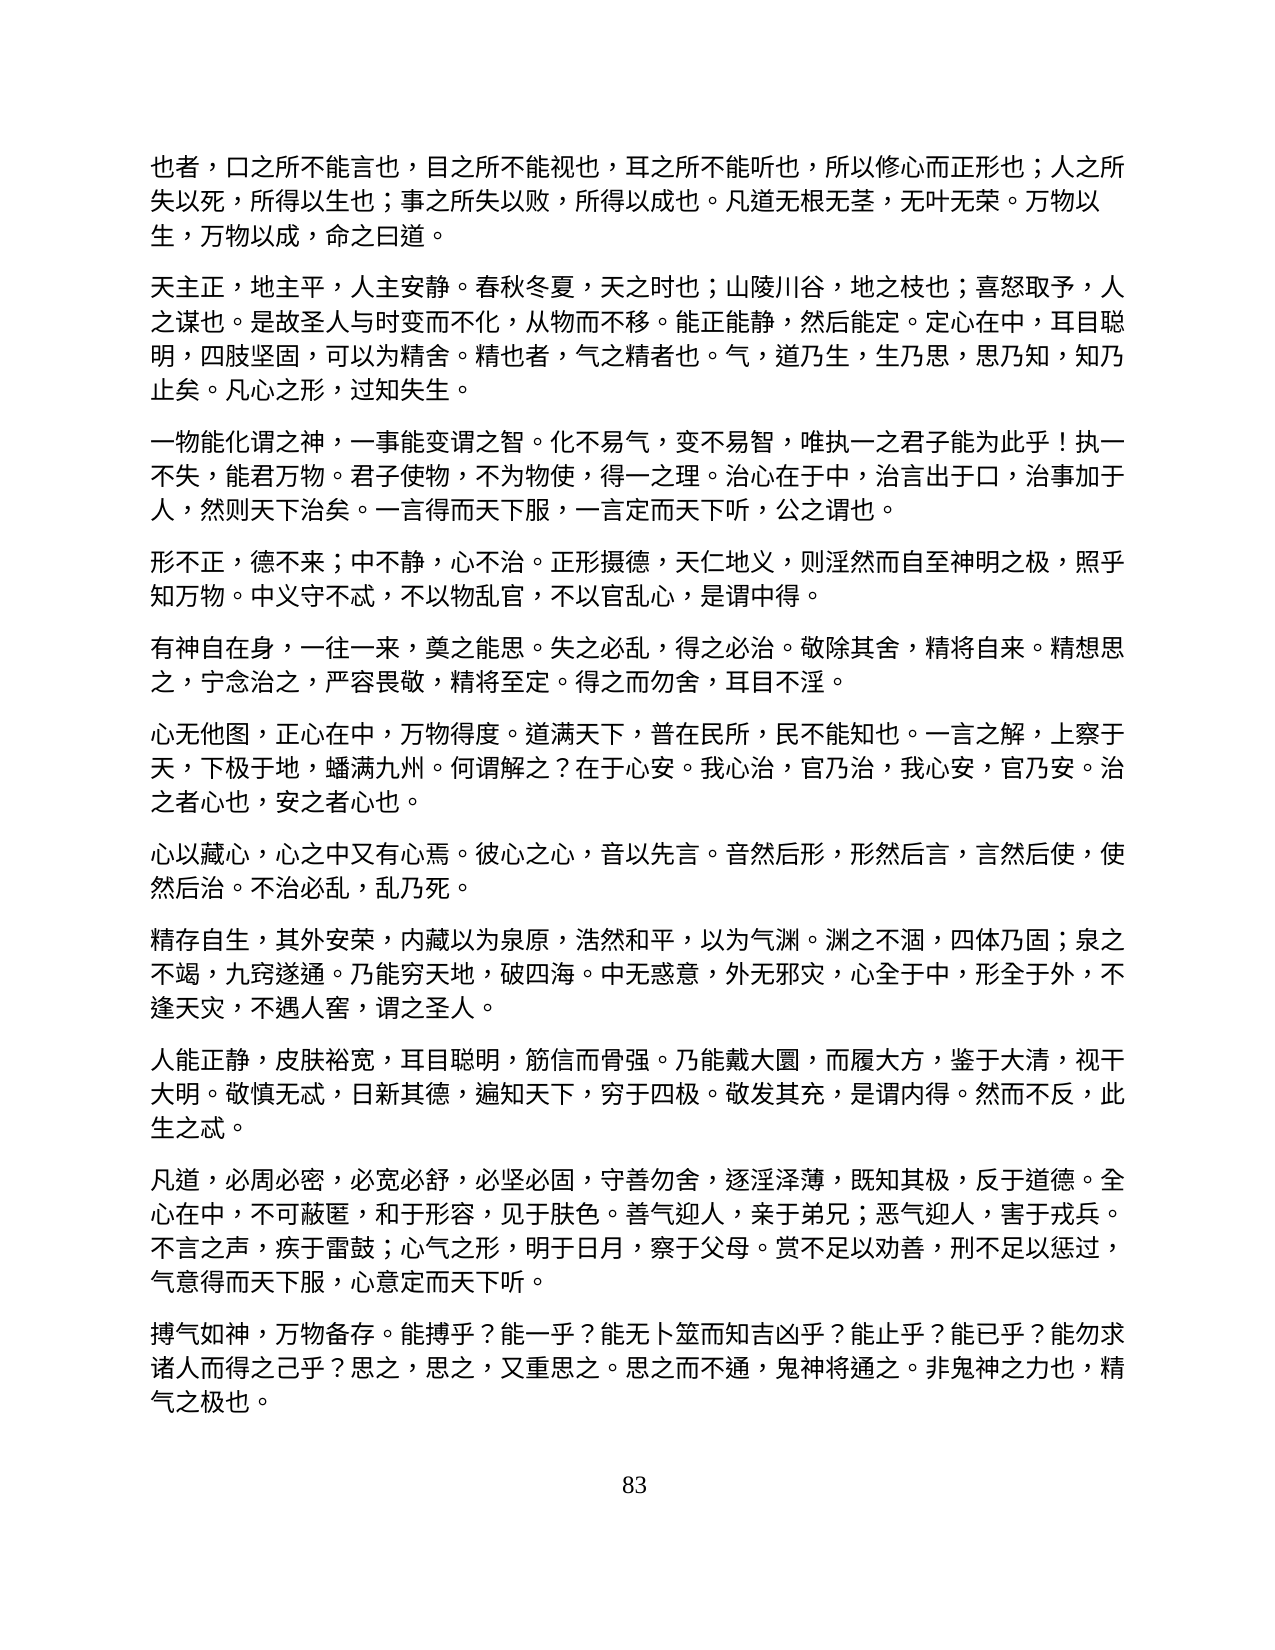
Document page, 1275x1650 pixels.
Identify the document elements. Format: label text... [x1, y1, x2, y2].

text 人能正静，皮肤裕宽，耳目聪明，筋信而骨强。乃能戴大圜，而履大方，鉴于大清，视干大明。敬慎无忒，日新其德，遍知天下，穷于四极。敬发其充，是谓内得。然而不反，此生之忒。 [150, 1043, 1125, 1145]
text 形不正，德不来；中不静，心不治。正形摄德，天仁地义，则淫然而自至神明之极，照乎知万物。中义守不忒，不以物乱官，不以官乱心，是谓中得。 [150, 544, 1125, 612]
text 心以藏心，心之中又有心焉。彼心之心，音以先言。音然后形，形然后言，言然后使，使然后治。不治必乱，乱乃死。 [150, 837, 1125, 905]
text 精存自生，其外安荣，内藏以为泉原，浩然和平，以为气渊。渊之不涸，四体乃固；泉之不竭，九窍遂通。乃能穷天地，破四海。中无惑意，外无邪灾，心全于中，形全于外，不逢天灾，不遇人窖，谓之圣人。 [150, 923, 1125, 1025]
text 也者，口之所不能言也，目之所不能视也，耳之所不能听也，所以修心而正形也；人之所失以死，所得以生也；事之所失以败，所得以成也。凡道无根无茎，无叶无荣。万物以生，万物以成，命之曰道。 [150, 150, 1125, 252]
text 一物能化谓之神，一事能变谓之智。化不易气，变不易智，唯执一之君子能为此乎！执一不失，能君万物。君子使物，不为物使，得一之理。治心在于中，治言出于口，治事加于人，然则天下治矣。一言得而天下服，一言定而天下听，公之谓也。 [150, 424, 1125, 526]
text 有神自在身，一往一来，奠之能思。失之必乱，得之必治。敬除其舍，精将自来。精想思之，宁念治之，严容畏敬，精将至定。得之而勿舍，耳目不淫。 [150, 630, 1125, 698]
text 凡道，必周必密，必宽必舒，必坚必固，守善勿舍，逐淫泽薄，既知其极，反于道德。全心在中，不可蔽匿，和于形容，见于肤色。善气迎人，亲于弟兄；恶气迎人，害于戎兵。不言之声，疾于雷鼓；心气之形，明于日月，察于父母。赏不足以劝善，刑不足以惩过，气意得而天下服，心意定而天下听。 [150, 1163, 1125, 1299]
text 搏气如神，万物备存。能搏乎？能一乎？能无卜筮而知吉凶乎？能止乎？能已乎？能勿求诸人而得之己乎？思之，思之，又重思之。思之而不通，鬼神将通之。非鬼神之力也，精气之极也。 [150, 1317, 1125, 1419]
text 天主正，地主平，人主安静。春秋冬夏，天之时也；山陵川谷，地之枝也；喜怒取予，人之谋也。是故圣人与时变而不化，从物而不移。能正能静，然后能定。定心在中，耳目聪明，四肢坚固，可以为精舍。精也者，气之精者也。气，道乃生，生乃思，思乃知，知乃止矣。凡心之形，过知失生。 [150, 270, 1125, 406]
text 心无他图，正心在中，万物得度。道满天下，普在民所，民不能知也。一言之解，上察于天，下极于地，蟠满九州。何谓解之？在于心安。我心治，官乃治，我心安，官乃安。治之者心也，安之者心也。 [150, 716, 1125, 819]
